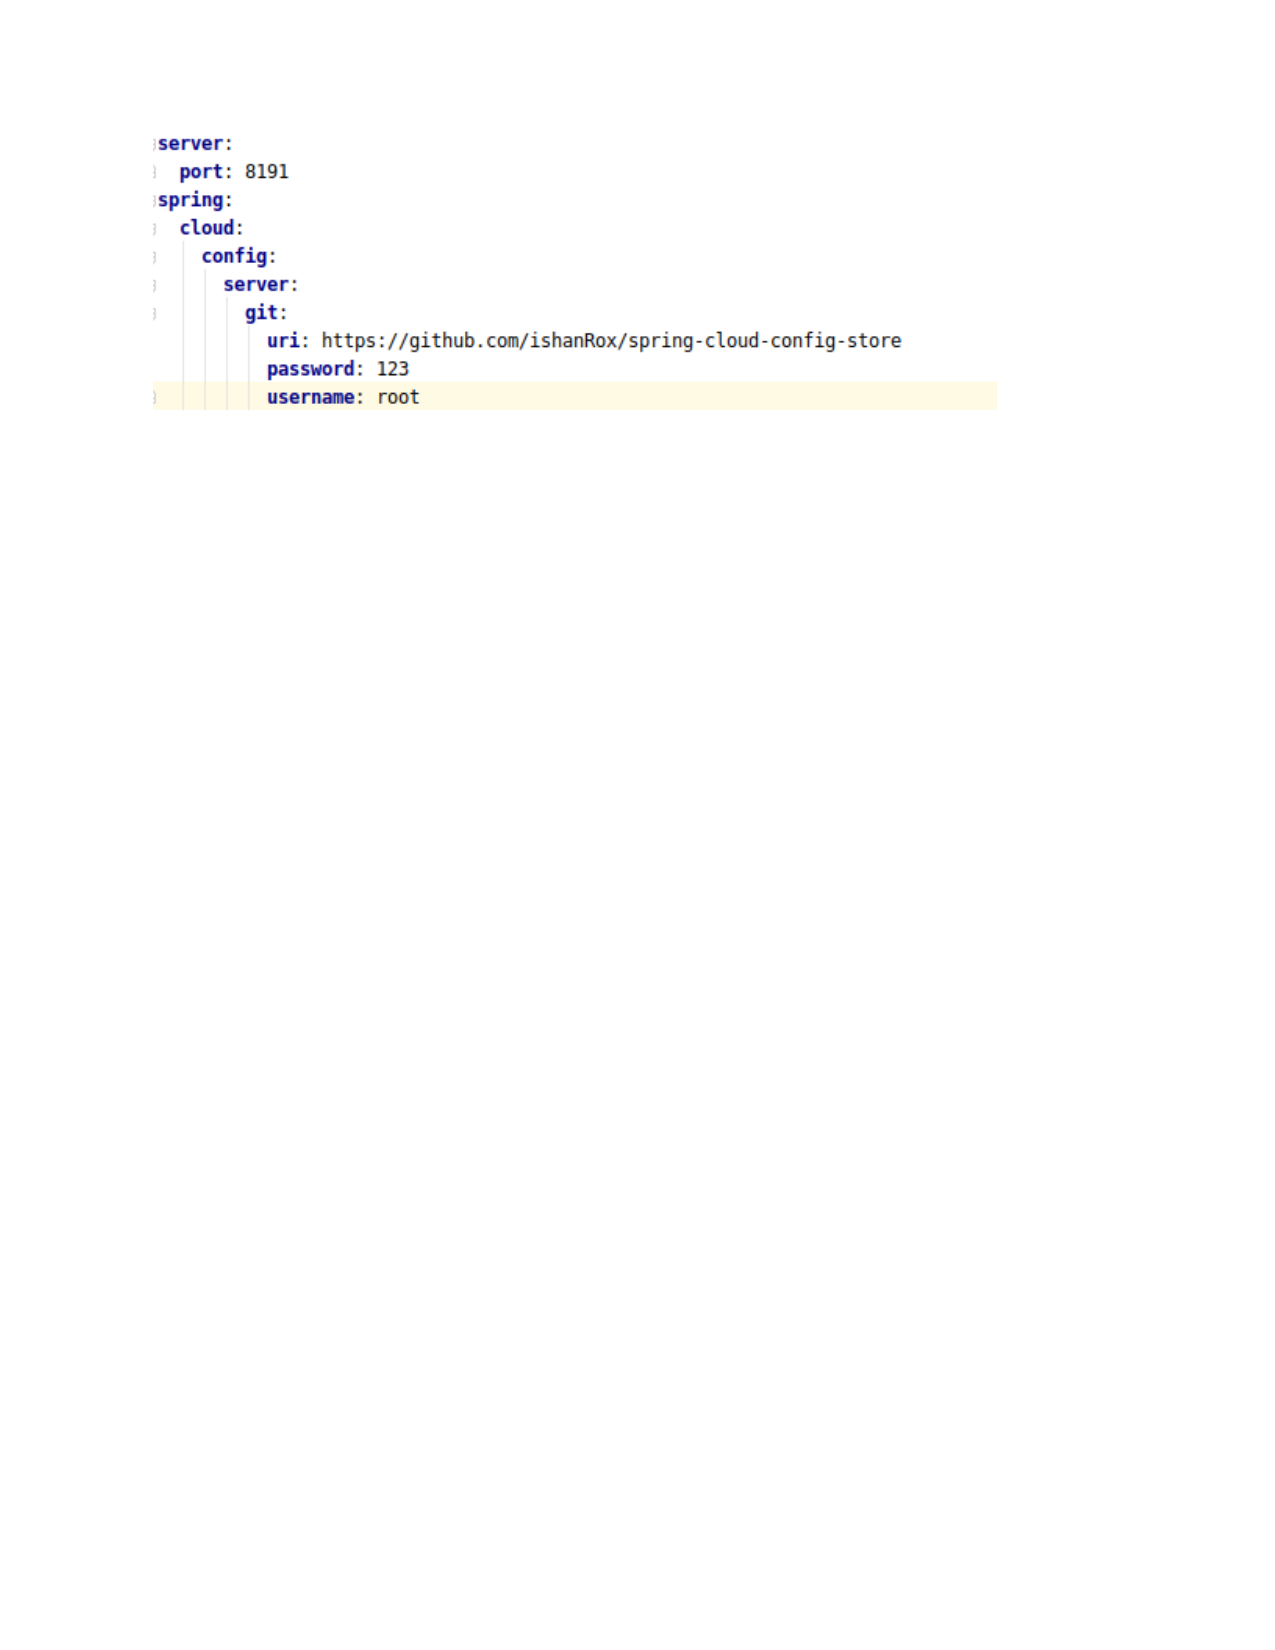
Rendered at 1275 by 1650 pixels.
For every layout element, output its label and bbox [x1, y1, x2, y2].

picture [153, 133, 997, 429]
